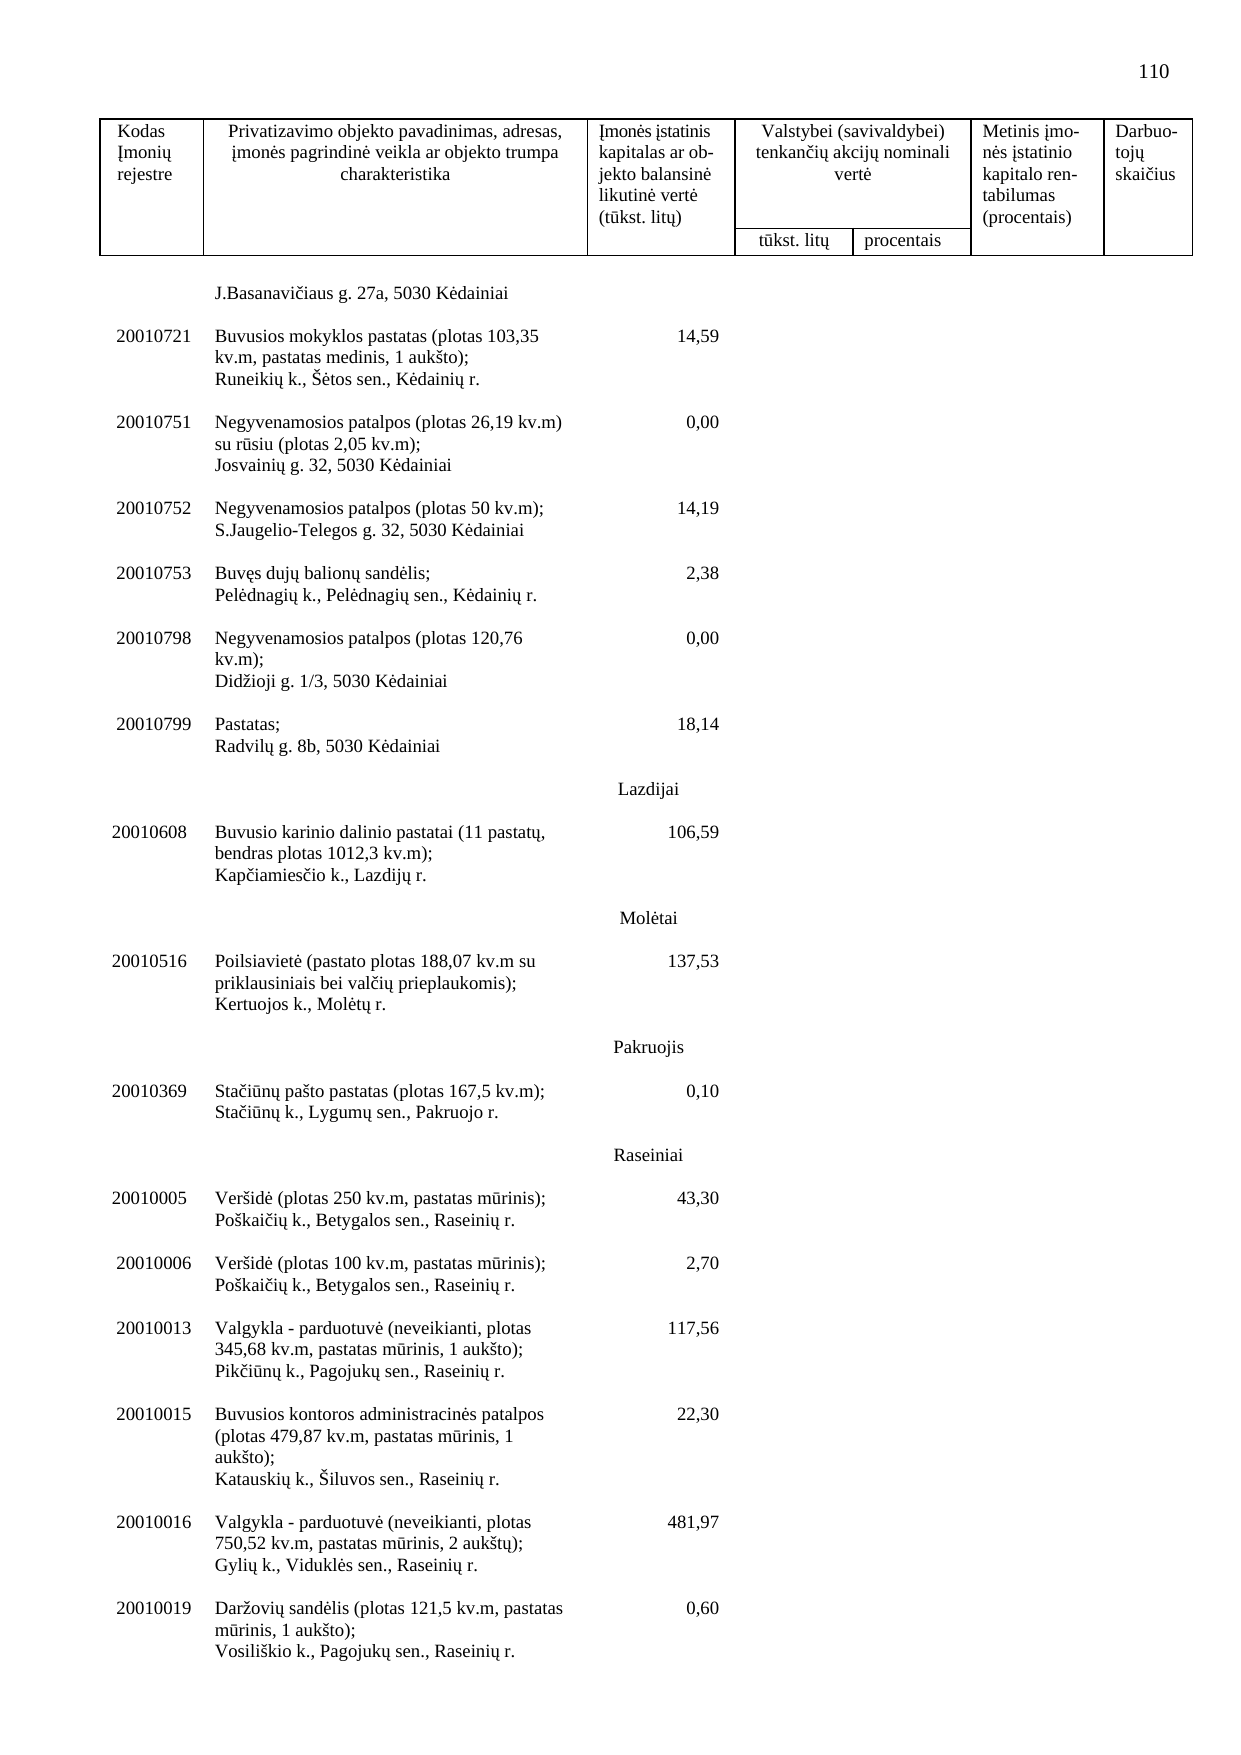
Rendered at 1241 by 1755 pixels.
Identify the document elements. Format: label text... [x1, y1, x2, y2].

table_cell Buvusio karinio dalinio pastatai (11 pastatų, bendras plotas 1012,3 kv.m); Kapčiamiesčio k., Lazdijų r. [203, 821, 587, 907]
table_cell Veršidė (plotas 100 kv.m, pastatas mūrinis); Poškaičių k., Betygalos sen., Raseinių r. [203, 1252, 587, 1317]
table_cell [735, 411, 853, 497]
table_cell [853, 497, 971, 562]
table_cell Valgykla - parduotuvė (neveikianti, plotas 750,52 kv.m, pastatas mūrinis, 2 aukštų); Gylių k., Viduklės sen., Raseinių r. [203, 1511, 587, 1597]
table_cell [1104, 627, 1192, 713]
table_cell [971, 411, 1104, 497]
table_cell [853, 562, 971, 627]
table_cell Lazdijai [100, 778, 1192, 821]
table_cell [971, 1511, 1104, 1597]
table_cell [735, 325, 853, 411]
table_cell 137,53 [587, 950, 735, 1036]
table_cell [853, 1511, 971, 1597]
table_header Įmonės įstatinis kapitalas ar ob-jekto balansinė likutinė vertė (tūkst. litų) [588, 120, 734, 227]
table_cell 0,00 [587, 627, 735, 713]
table_cell Raseiniai [100, 1144, 1192, 1187]
table_cell tūkst. litų [736, 229, 852, 254]
table_cell [735, 562, 853, 627]
table_cell Pakruojis [100, 1036, 1192, 1079]
table_cell [971, 950, 1104, 1036]
table_cell [853, 1080, 971, 1144]
table_cell 20010751 [100, 411, 203, 497]
table_cell [853, 256, 971, 282]
table_cell Negyvenamosios patalpos (plotas 120,76 kv.m); Didžioji g. 1/3, 5030 Kėdainiai [203, 627, 587, 713]
table_header Privatizavimo objekto pavadinimas, adresas, įmonės pagrindinė veikla ar objekto trumpa charakteristika [204, 120, 587, 227]
table_cell 20010798 [100, 627, 203, 713]
table_cell [971, 821, 1104, 907]
table_cell J.Basanavičiaus g. 27a, 5030 Kėdainiai [203, 282, 587, 325]
table_header Valstybei (savivaldybei) tenkančių akcijų nominali vertė [736, 120, 970, 227]
table_cell 20010516 [100, 950, 203, 1036]
table_cell 20010005 [100, 1187, 203, 1252]
table_cell [1104, 950, 1192, 1036]
table_cell [971, 1252, 1104, 1317]
table_cell [1104, 1317, 1192, 1403]
table_cell [971, 562, 1104, 627]
table_cell 20010019 [100, 1597, 203, 1683]
table_cell [1104, 325, 1192, 411]
table_cell [735, 1187, 853, 1252]
table_cell [1104, 1511, 1192, 1597]
table_cell [1105, 228, 1192, 254]
table_cell [853, 1252, 971, 1317]
table_cell [1104, 256, 1192, 282]
table_cell [971, 1403, 1104, 1511]
table_header Darbuo-tojų skaičius [1105, 120, 1192, 227]
table_cell procentais [854, 229, 970, 254]
table_cell [971, 1080, 1104, 1144]
table_cell 20010006 [100, 1252, 203, 1317]
table_cell 22,30 [587, 1403, 735, 1511]
table_cell [735, 1252, 853, 1317]
table_cell Buvusios kontoros administracinės patalpos (plotas 479,87 kv.m, pastatas mūrinis, 1 aukšto); Katauskių k., Šiluvos sen., Raseinių r. [203, 1403, 587, 1511]
table_cell 43,30 [587, 1187, 735, 1252]
table_cell Molėtai [100, 907, 1192, 950]
table_cell [1104, 821, 1192, 907]
table_cell [735, 1511, 853, 1597]
table_cell Poilsiavietė (pastato plotas 188,07 kv.m su priklausiniais bei valčių prieplaukomis); Kertuojos k., Molėtų r. [203, 950, 587, 1036]
table_cell [853, 325, 971, 411]
table_cell [100, 256, 203, 282]
table_cell [972, 228, 1103, 254]
table_cell [853, 713, 971, 778]
table_cell [100, 282, 203, 325]
table_header Kodas Įmonių rejestre [101, 120, 203, 227]
table_cell [587, 256, 735, 282]
table_cell [1104, 1080, 1192, 1144]
table_cell Negyvenamosios patalpos (plotas 26,19 kv.m) su rūsiu (plotas 2,05 kv.m); Josvainių g. 32, 5030 Kėdainiai [203, 411, 587, 497]
table_cell [588, 228, 734, 254]
table_cell [735, 950, 853, 1036]
table_cell 14,59 [587, 325, 735, 411]
table_cell 20010369 [100, 1080, 203, 1144]
table_cell [204, 228, 587, 254]
table_cell [1104, 1187, 1192, 1252]
table_cell 20010799 [100, 713, 203, 778]
table_cell [853, 1597, 971, 1683]
table_cell Pastatas; Radvilų g. 8b, 5030 Kėdainiai [203, 713, 587, 778]
table_cell [587, 282, 735, 325]
table_cell [735, 1080, 853, 1144]
table_cell 20010015 [100, 1403, 203, 1511]
table_cell [735, 1317, 853, 1403]
table_cell 2,38 [587, 562, 735, 627]
table_cell 106,59 [587, 821, 735, 907]
table_cell [853, 1187, 971, 1252]
table_cell [1104, 713, 1192, 778]
table_cell [1104, 1252, 1192, 1317]
table_cell 20010721 [100, 325, 203, 411]
table_cell Veršidė (plotas 250 kv.m, pastatas mūrinis); Poškaičių k., Betygalos sen., Raseinių r. [203, 1187, 587, 1252]
table_cell 0,60 [587, 1597, 735, 1683]
table_cell [971, 713, 1104, 778]
table_cell 18,14 [587, 713, 735, 778]
table_cell [853, 411, 971, 497]
table_cell [971, 282, 1104, 325]
table_cell Buvęs dujų balionų sandėlis; Pelėdnagių k., Pelėdnagių sen., Kėdainių r. [203, 562, 587, 627]
table_cell [971, 1187, 1104, 1252]
table_cell 0,00 [587, 411, 735, 497]
table_cell [853, 627, 971, 713]
table_cell Stačiūnų pašto pastatas (plotas 167,5 kv.m); Stačiūnų k., Lygumų sen., Pakruojo r. [203, 1080, 587, 1144]
table_cell 481,97 [587, 1511, 735, 1597]
table_cell [853, 821, 971, 907]
table_cell [735, 627, 853, 713]
table_cell [1104, 1403, 1192, 1511]
table_cell [735, 821, 853, 907]
table_cell Negyvenamosios patalpos (plotas 50 kv.m); S.Jaugelio-Telegos g. 32, 5030 Kėdainiai [203, 497, 587, 562]
table_cell 0,10 [587, 1080, 735, 1144]
table_cell [853, 282, 971, 325]
table_cell [1104, 562, 1192, 627]
table_cell [853, 1317, 971, 1403]
table_cell Daržovių sandėlis (plotas 121,5 kv.m, pastatas mūrinis, 1 aukšto); Vosiliškio k., Pagojukų sen., Raseinių r. [203, 1597, 587, 1683]
table_cell 117,56 [587, 1317, 735, 1403]
table_cell 20010013 [100, 1317, 203, 1403]
table_cell 20010752 [100, 497, 203, 562]
table_header Metinis įmo-nės įstatinio kapitalo ren-tabilumas (procentais) [972, 120, 1103, 227]
table_cell [1104, 497, 1192, 562]
table_cell [735, 1597, 853, 1683]
table_cell [971, 497, 1104, 562]
table_cell [735, 497, 853, 562]
table_cell [735, 713, 853, 778]
table_cell [853, 950, 971, 1036]
table_cell Buvusios mokyklos pastatas (plotas 103,35 kv.m, pastatas medinis, 1 aukšto); Runeikių k., Šėtos sen., Kėdainių r. [203, 325, 587, 411]
table_cell [971, 1597, 1104, 1683]
table_cell Valgykla - parduotuvė (neveikianti, plotas 345,68 kv.m, pastatas mūrinis, 1 aukšto); Pikčiūnų k., Pagojukų sen., Raseinių r. [203, 1317, 587, 1403]
table_cell [1104, 282, 1192, 325]
table_cell [971, 325, 1104, 411]
table_cell [1104, 1597, 1192, 1683]
table_cell [735, 1403, 853, 1511]
table_cell [971, 1317, 1104, 1403]
table_cell [735, 282, 853, 325]
table_cell [853, 1403, 971, 1511]
table_cell 20010753 [100, 562, 203, 627]
table_cell [971, 256, 1104, 282]
table_cell [203, 256, 587, 282]
table_cell [735, 256, 853, 282]
table_cell 2,70 [587, 1252, 735, 1317]
table_cell [1104, 411, 1192, 497]
table_cell 20010016 [100, 1511, 203, 1597]
table_cell 20010608 [100, 821, 203, 907]
table_cell 14,19 [587, 497, 735, 562]
table_cell [971, 627, 1104, 713]
table_cell [101, 228, 203, 254]
